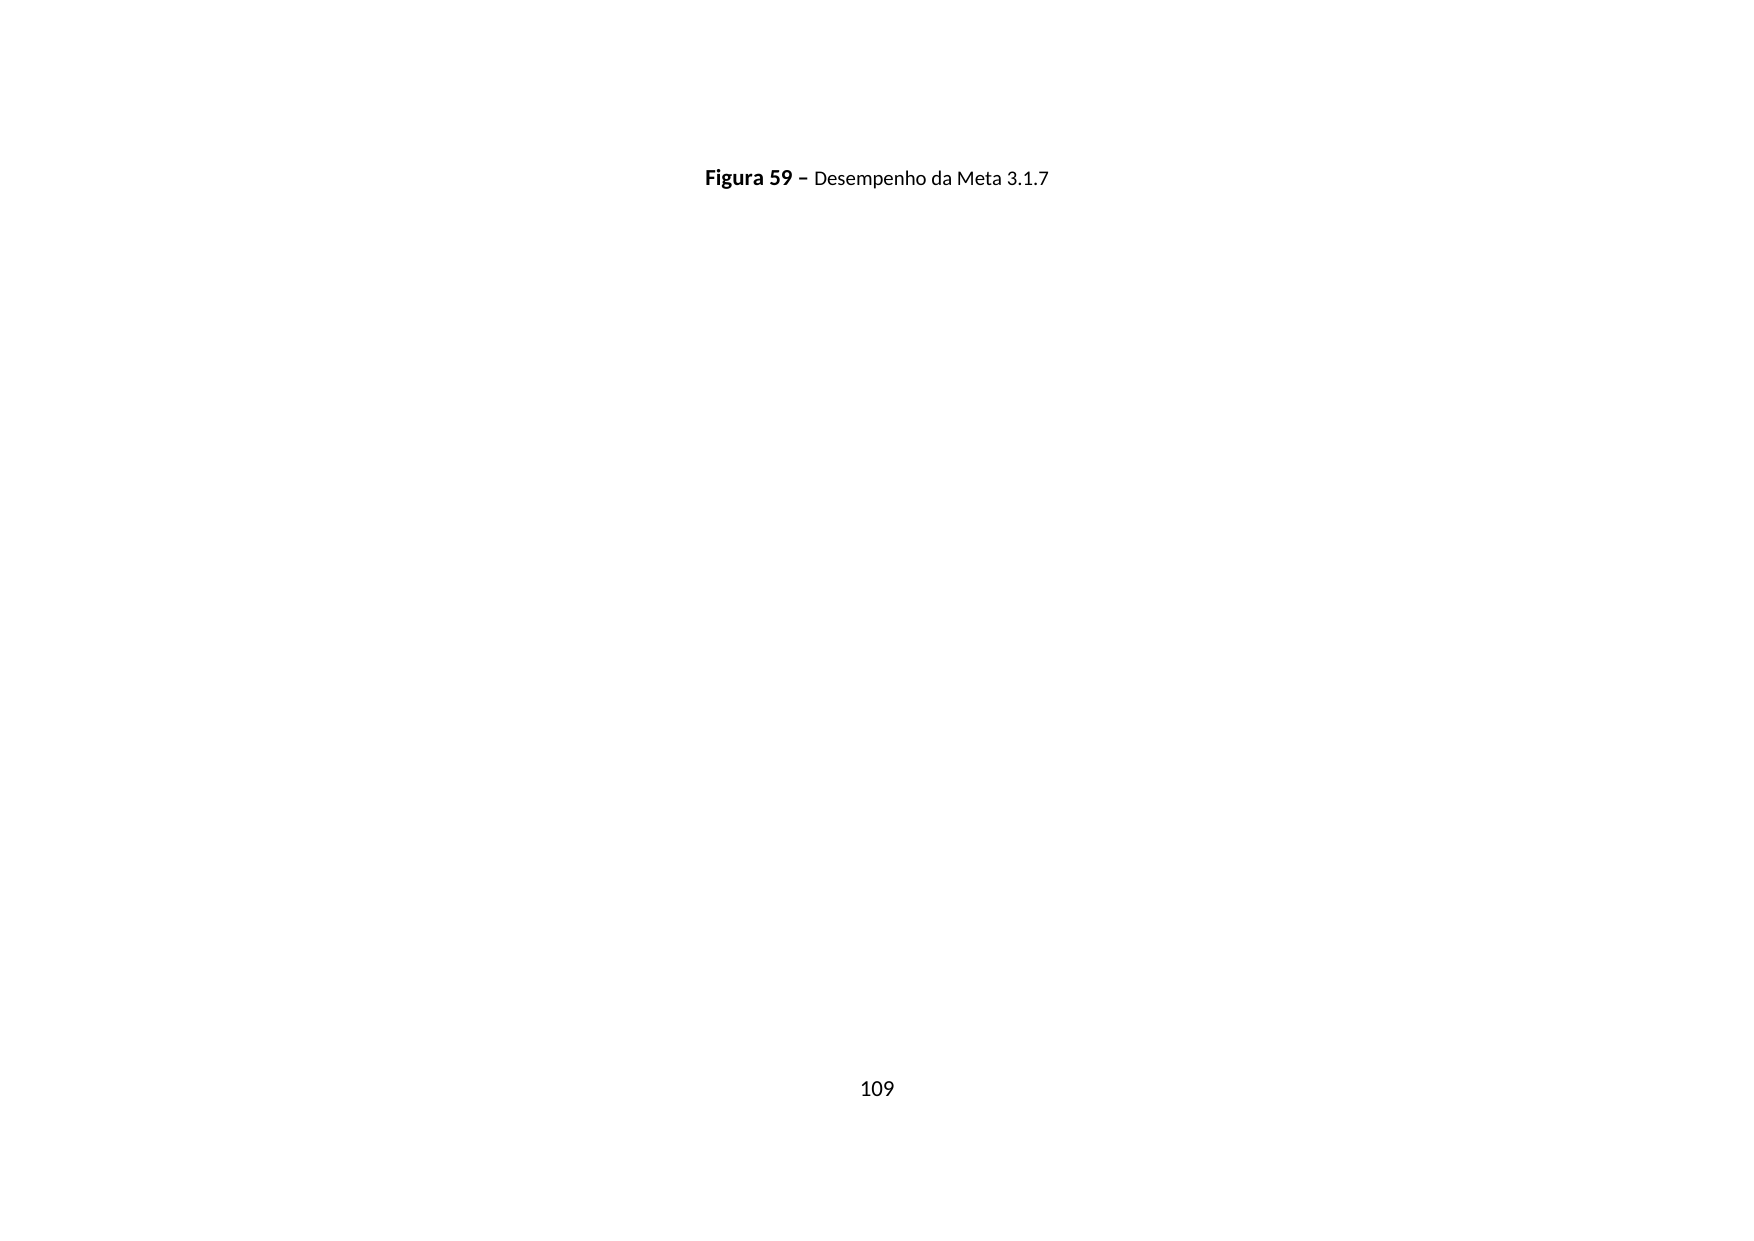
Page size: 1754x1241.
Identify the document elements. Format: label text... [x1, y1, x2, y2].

text Figura 59 – Desempenho da Meta 3.1.7 [150, 163, 1604, 191]
